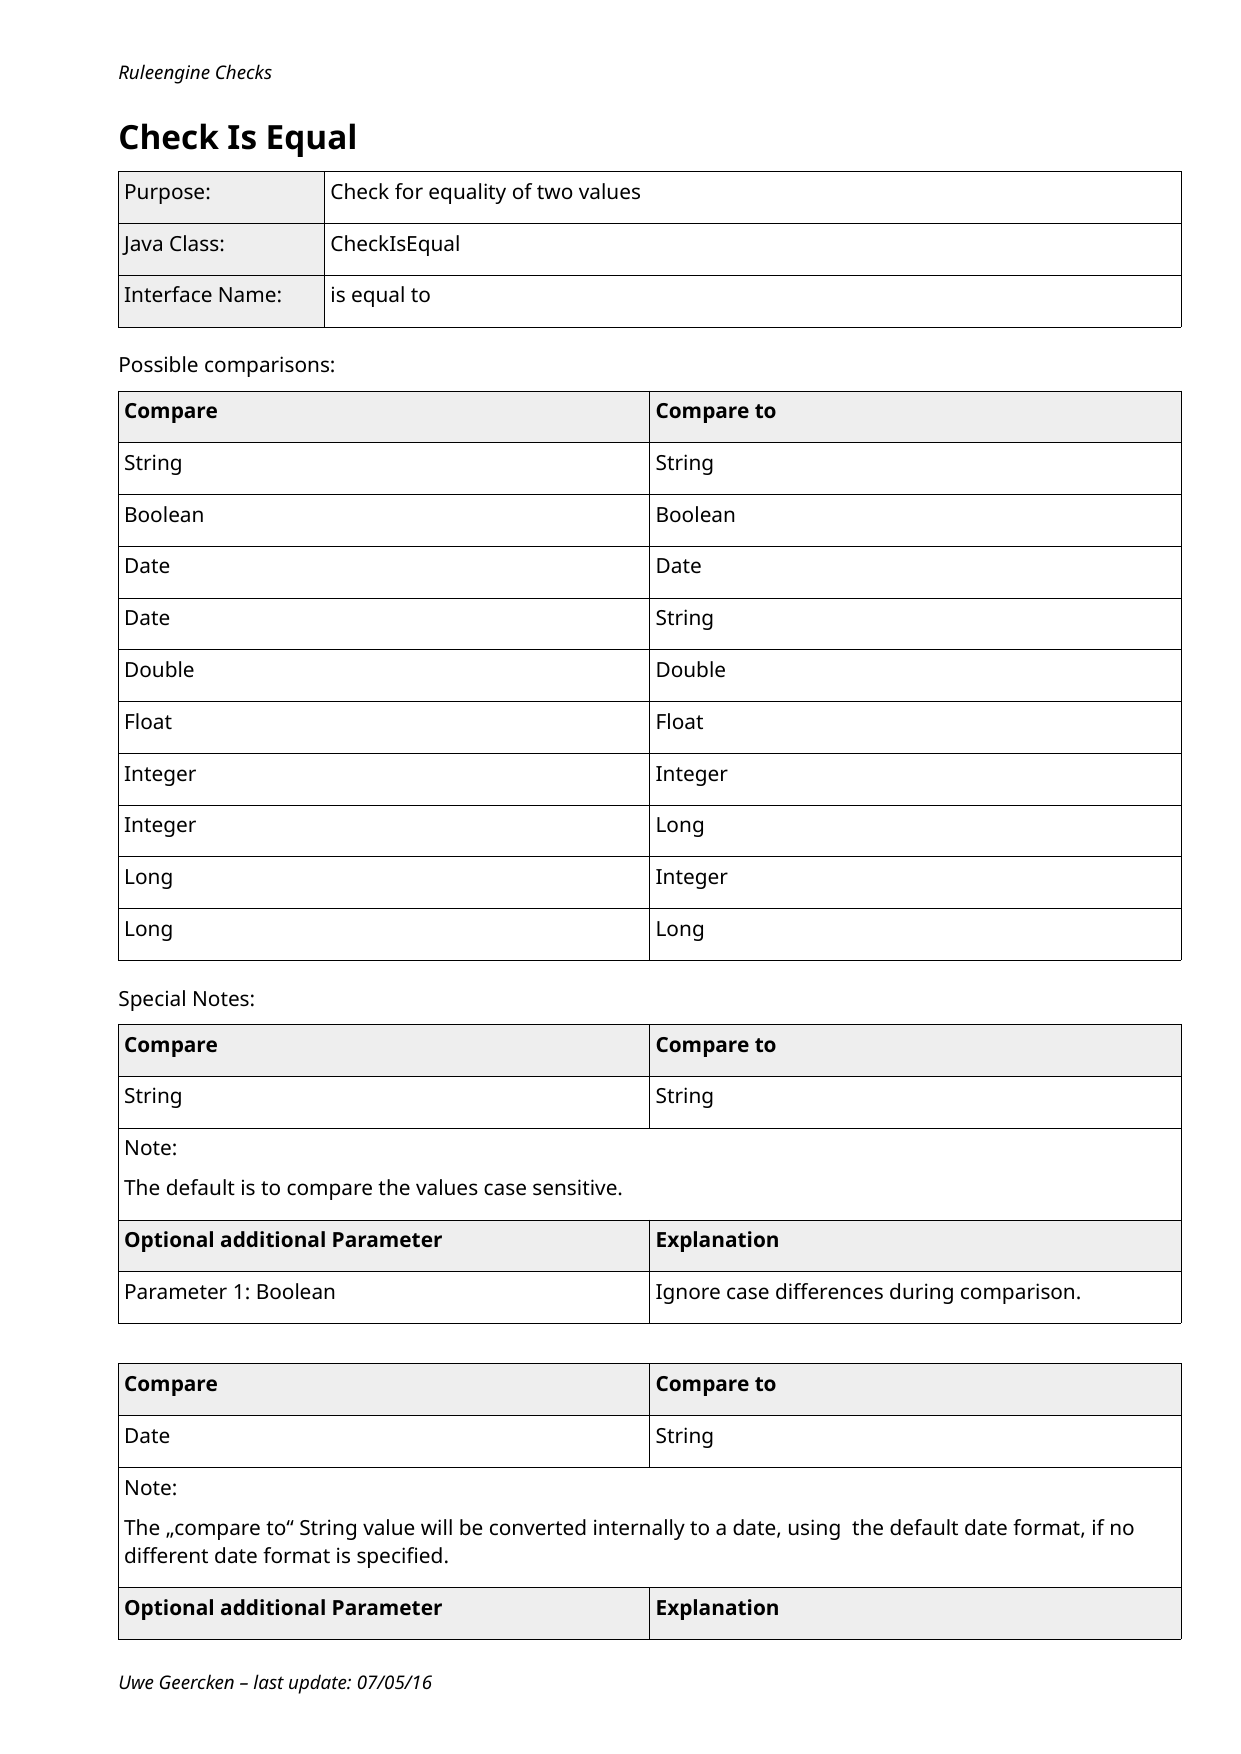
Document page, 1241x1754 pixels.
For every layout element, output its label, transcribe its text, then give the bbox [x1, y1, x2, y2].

table_cell Explanation [650, 1221, 1181, 1271]
text Possible comparisons: [118, 350, 1181, 379]
text Check Is Equal [118, 114, 1181, 159]
table_cell Integer [650, 754, 1181, 805]
table_header Compare to [650, 1364, 1181, 1415]
table_cell Optional additional Parameter [119, 1221, 649, 1271]
table_header Check for equality of two values [325, 172, 1181, 223]
table_header Compare to [650, 1025, 1181, 1076]
table_header Compare [119, 392, 649, 442]
table_cell String [650, 1416, 1181, 1467]
table_cell Integer [650, 857, 1181, 908]
table_cell Note: The default is to compare the values case sensitive. [119, 1129, 1181, 1219]
table_cell Parameter 1: Boolean [119, 1272, 649, 1323]
table_cell String [119, 1077, 649, 1127]
table_cell Interface Name: [119, 276, 324, 327]
table_cell Boolean [119, 495, 649, 546]
table_header Compare [119, 1364, 649, 1415]
table_cell Boolean [650, 495, 1181, 546]
table_header Compare [119, 1025, 649, 1076]
table_cell Explanation [650, 1588, 1181, 1639]
table_cell String [119, 443, 649, 494]
table_cell Java Class: [119, 224, 324, 275]
table_cell Integer [119, 754, 649, 805]
table_cell Date [650, 547, 1181, 598]
table_cell Ignore case differences during comparison. [650, 1272, 1181, 1323]
table_cell Date [119, 1416, 649, 1467]
table_cell String [650, 443, 1181, 494]
table_cell CheckIsEqual [325, 224, 1181, 275]
table_cell Long [119, 909, 649, 960]
table_header Purpose: [119, 172, 324, 223]
table_cell Date [119, 599, 649, 649]
table_cell Integer [119, 806, 649, 856]
table_cell Long [650, 909, 1181, 960]
text Special Notes: [118, 984, 1181, 1012]
table_cell Long [650, 806, 1181, 856]
table_cell Double [119, 650, 649, 701]
table_cell Date [119, 547, 649, 598]
table_cell Optional additional Parameter [119, 1588, 649, 1639]
table_cell String [650, 1077, 1181, 1127]
table_cell Float [650, 702, 1181, 753]
table_cell Double [650, 650, 1181, 701]
table_cell is equal to [325, 276, 1181, 327]
table_header Compare to [650, 392, 1181, 442]
table_cell Long [119, 857, 649, 908]
table_cell Float [119, 702, 649, 753]
table_cell String [650, 599, 1181, 649]
table_cell Note: The „compare to“ String value will be converted internally to a date, using the default date format, if no different date format is specified. [119, 1468, 1181, 1587]
